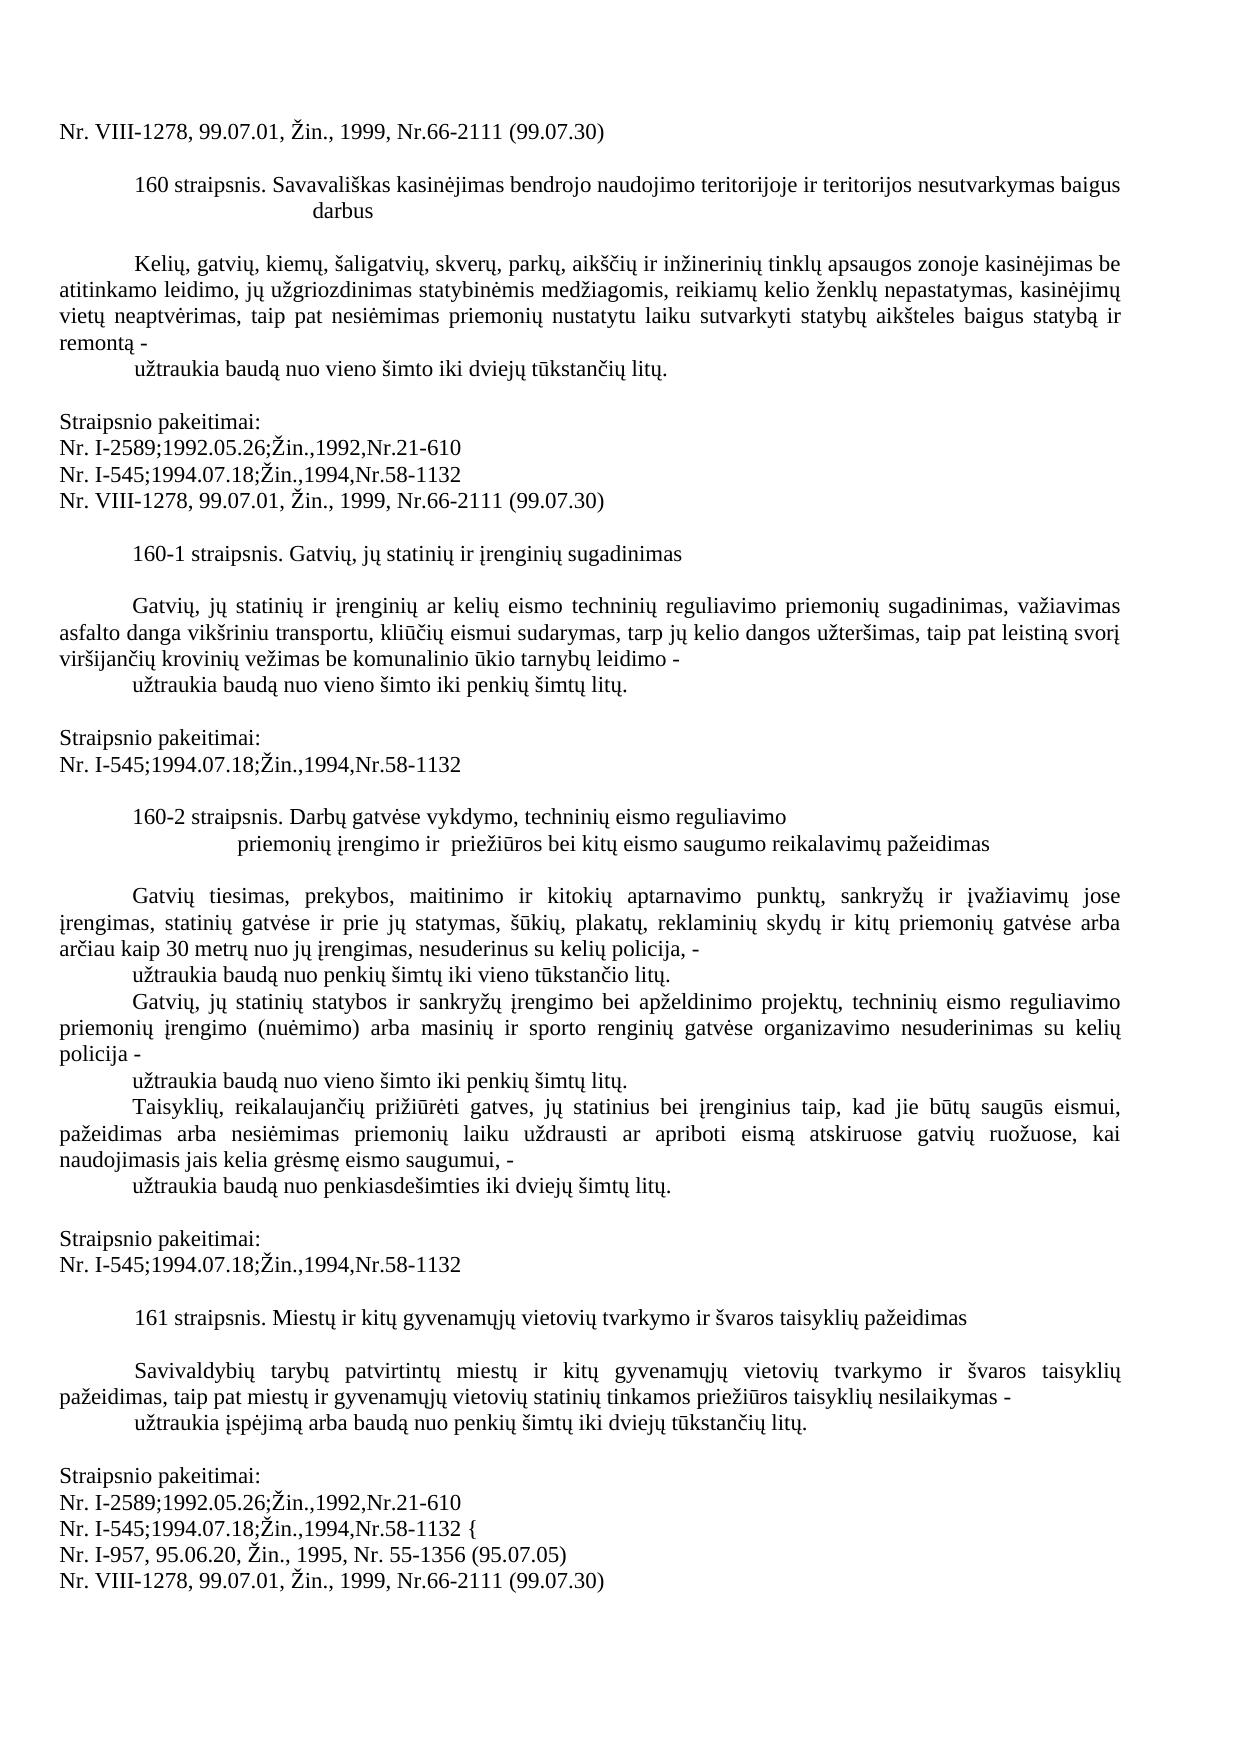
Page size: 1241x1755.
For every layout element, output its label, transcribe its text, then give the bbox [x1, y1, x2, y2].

text užtraukia baudą nuo vieno šimto iki dviejų tūkstančių litų. [59, 355, 1122, 382]
text užtraukia baudą nuo penkių šimtų iki vieno tūkstančio litų. [59, 961, 1122, 988]
text Gatvių, jų statinių statybos ir sankryžų įrengimo bei apželdinimo projektų, techninių eismo reguliavimo priemonių įrengimo (nuėmimo) arba masinių ir sporto renginių gatvėse organizavimo nesuderinimas su kelių policija - [59, 988, 1122, 1067]
text Straipsnio pakeitimai: [59, 724, 1122, 751]
text Nr. I-545;1994.07.18;Žin.,1994,Nr.58-1132 [59, 1251, 1122, 1278]
text Nr. I-2589;1992.05.26;Žin.,1992,Nr.21-610 [59, 1488, 1122, 1515]
text Savivaldybių tarybų patvirtintų miestų ir kitų gyvenamųjų vietovių tvarkymo ir švaros taisyklių pažeidimas, taip pat miestų ir gyvenamųjų vietovių statinių tinkamos priežiūros taisyklių nesilaikymas - [59, 1357, 1122, 1409]
text 161 straipsnis. Miestų ir kitų gyvenamųjų vietovių tvarkymo ir švaros taisyklių pažeidimas [134, 1304, 1122, 1330]
text Nr. I-545;1994.07.18;Žin.,1994,Nr.58-1132 [59, 751, 1122, 777]
text Nr. I-2589;1992.05.26;Žin.,1992,Nr.21-610 [59, 434, 1122, 461]
text užtraukia baudą nuo vieno šimto iki penkių šimtų litų. [59, 672, 1122, 698]
text užtraukia baudą nuo vieno šimto iki penkių šimtų litų. [59, 1067, 1122, 1093]
text 160-2 straipsnis. Darbų gatvėse vykdymo, techninių eismo reguliavimo [59, 803, 1122, 830]
text Taisyklių, reikalaujančių prižiūrėti gatves, jų statinius bei įrenginius taip, kad jie būtų saugūs eismui, pažeidimas arba nesiėmimas priemonių laiku uždrausti ar apriboti eismą atskiruose gatvių ruožuose, kai naudojimasis jais kelia grėsmę eismo saugumui, - [59, 1093, 1122, 1172]
text 160-1 straipsnis. Gatvių, jų statinių ir įrenginių sugadinimas [59, 540, 1122, 566]
text Nr. I-957, 95.06.20, Žin., 1995, Nr. 55-1356 (95.07.05) [59, 1541, 1122, 1568]
text užtraukia įspėjimą arba baudą nuo penkių šimtų iki dviejų tūkstančių litų. [59, 1409, 1122, 1436]
text 160 straipsnis. Savavališkas kasinėjimas bendrojo naudojimo teritorijoje ir teritorijos nesutvarkymas baigus darbus [134, 171, 1122, 223]
text Nr. VIII-1278, 99.07.01, Žin., 1999, Nr.66-2111 (99.07.30) [59, 487, 1122, 513]
text Nr. VIII-1278, 99.07.01, Žin., 1999, Nr.66-2111 (99.07.30) [59, 118, 1122, 144]
text Straipsnio pakeitimai: [59, 408, 1122, 434]
text Nr. I-545;1994.07.18;Žin.,1994,Nr.58-1132 { [59, 1515, 1122, 1541]
text Gatvių, jų statinių ir įrenginių ar kelių eismo techninių reguliavimo priemonių sugadinimas, važiavimas asfalto danga vikšriniu transportu, kliūčių eismui sudarymas, tarp jų kelio dangos užteršimas, taip pat leistiną svorį viršijančių krovinių vežimas be komunalinio ūkio tarnybų leidimo - [59, 592, 1122, 672]
text Gatvių tiesimas, prekybos, maitinimo ir kitokių aptarnavimo punktų, sankryžų ir įvažiavimų jose įrengimas, statinių gatvėse ir prie jų statymas, šūkių, plakatų, reklaminių skydų ir kitų priemonių gatvėse arba arčiau kaip 30 metrų nuo jų įrengimas, nesuderinus su kelių policija, - [59, 882, 1122, 961]
text užtraukia baudą nuo penkiasdešimties iki dviejų šimtų litų. [59, 1172, 1122, 1199]
text Kelių, gatvių, kiemų, šaligatvių, skverų, parkų, aikščių ir inžinerinių tinklų apsaugos zonoje kasinėjimas be atitinkamo leidimo, jų užgriozdinimas statybinėmis medžiagomis, reikiamų kelio ženklų nepastatymas, kasinėjimų vietų neaptvėrimas, taip pat nesiėmimas priemonių nustatytu laiku sutvarkyti statybų aikšteles baigus statybą ir remontą - [59, 250, 1122, 355]
text priemonių įrengimo ir priežiūros bei kitų eismo saugumo reikalavimų pažeidimas [59, 830, 1122, 856]
text Nr. VIII-1278, 99.07.01, Žin., 1999, Nr.66-2111 (99.07.30) [59, 1568, 1122, 1594]
text Straipsnio pakeitimai: [59, 1225, 1122, 1251]
text Nr. I-545;1994.07.18;Žin.,1994,Nr.58-1132 [59, 461, 1122, 487]
text Straipsnio pakeitimai: [59, 1462, 1122, 1488]
